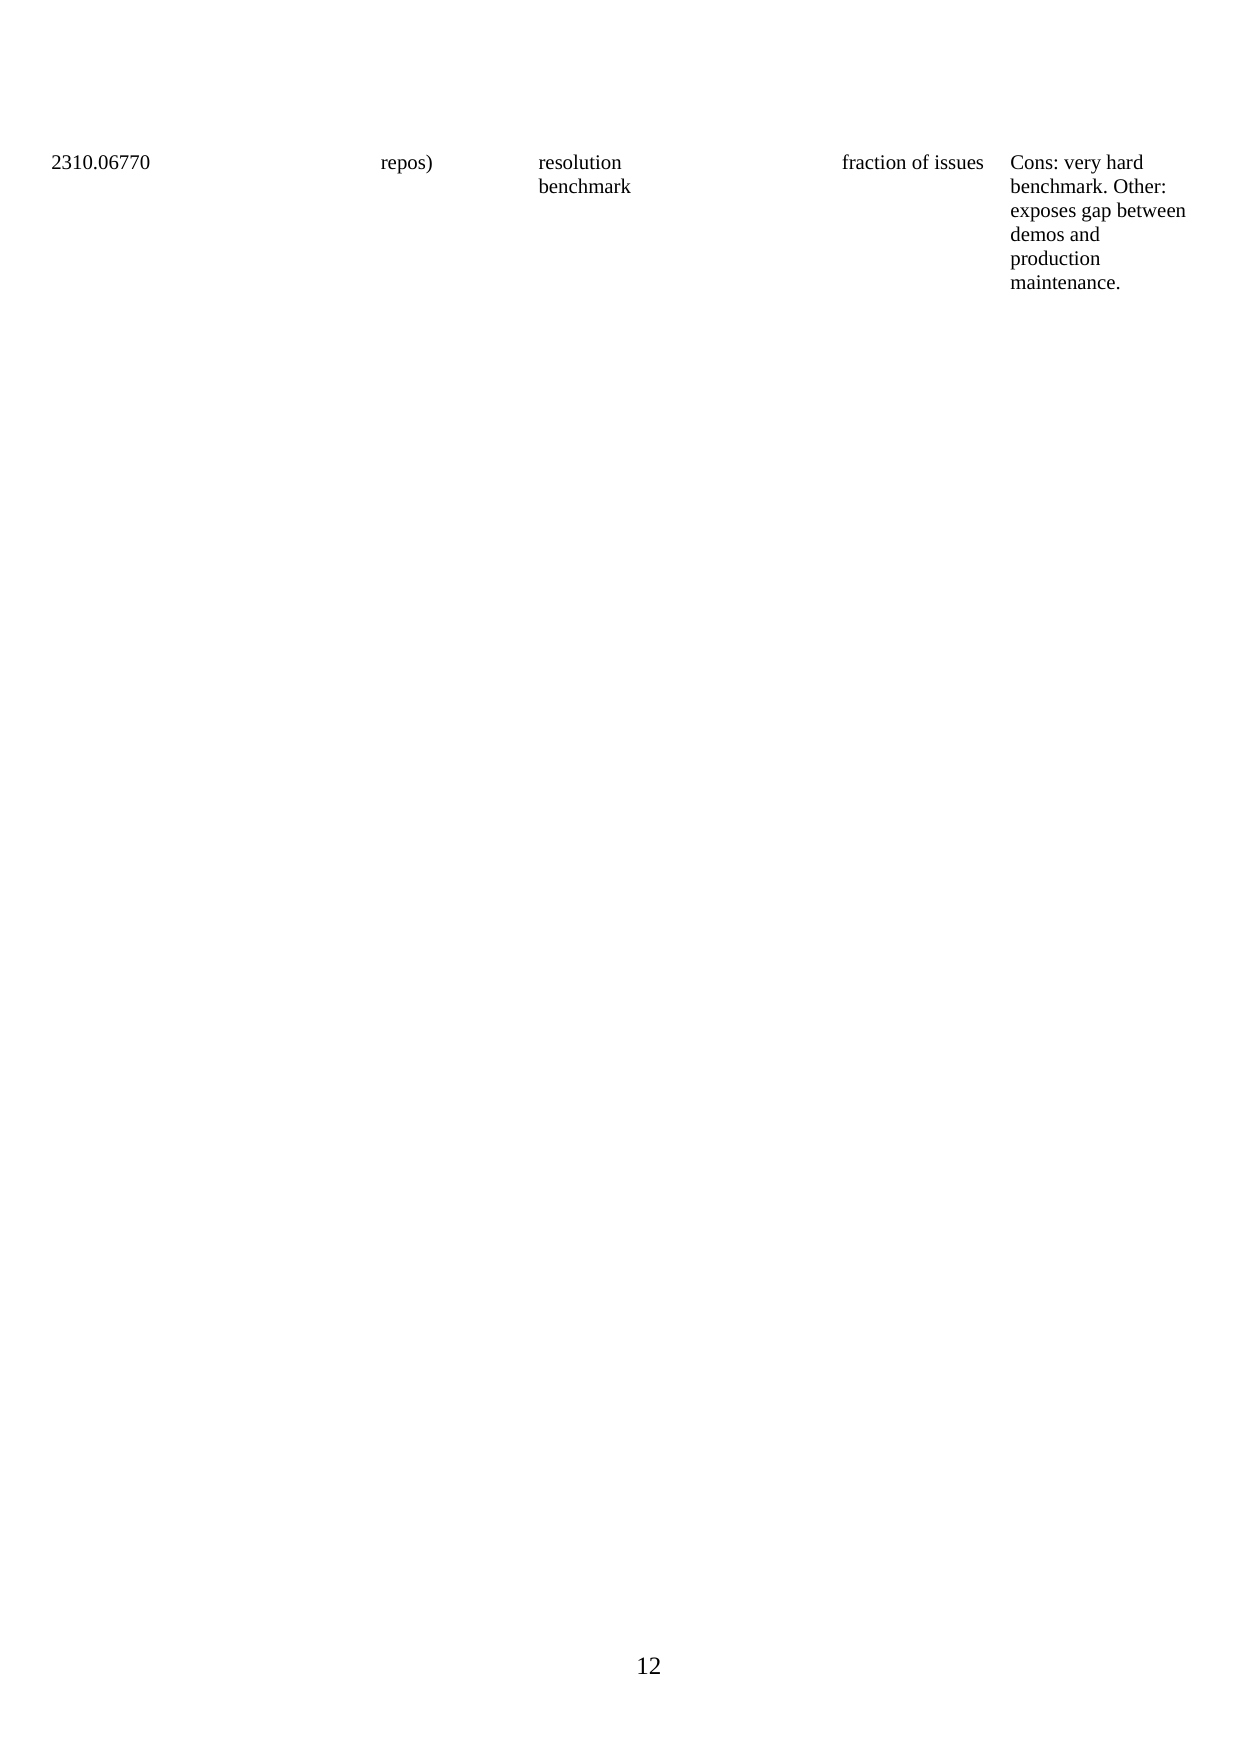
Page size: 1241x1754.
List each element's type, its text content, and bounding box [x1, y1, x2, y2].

table_cell [689, 150, 838, 294]
table_cell Cons: very hard benchmark. Other: exposes gap between demos and production maintenance. [1007, 150, 1194, 294]
table_cell resolution benchmark [535, 150, 688, 294]
table_cell fraction of issues [839, 150, 1007, 294]
table_cell [226, 150, 377, 294]
table_cell 2310.06770 [48, 150, 226, 294]
table_cell repos) [378, 150, 535, 294]
